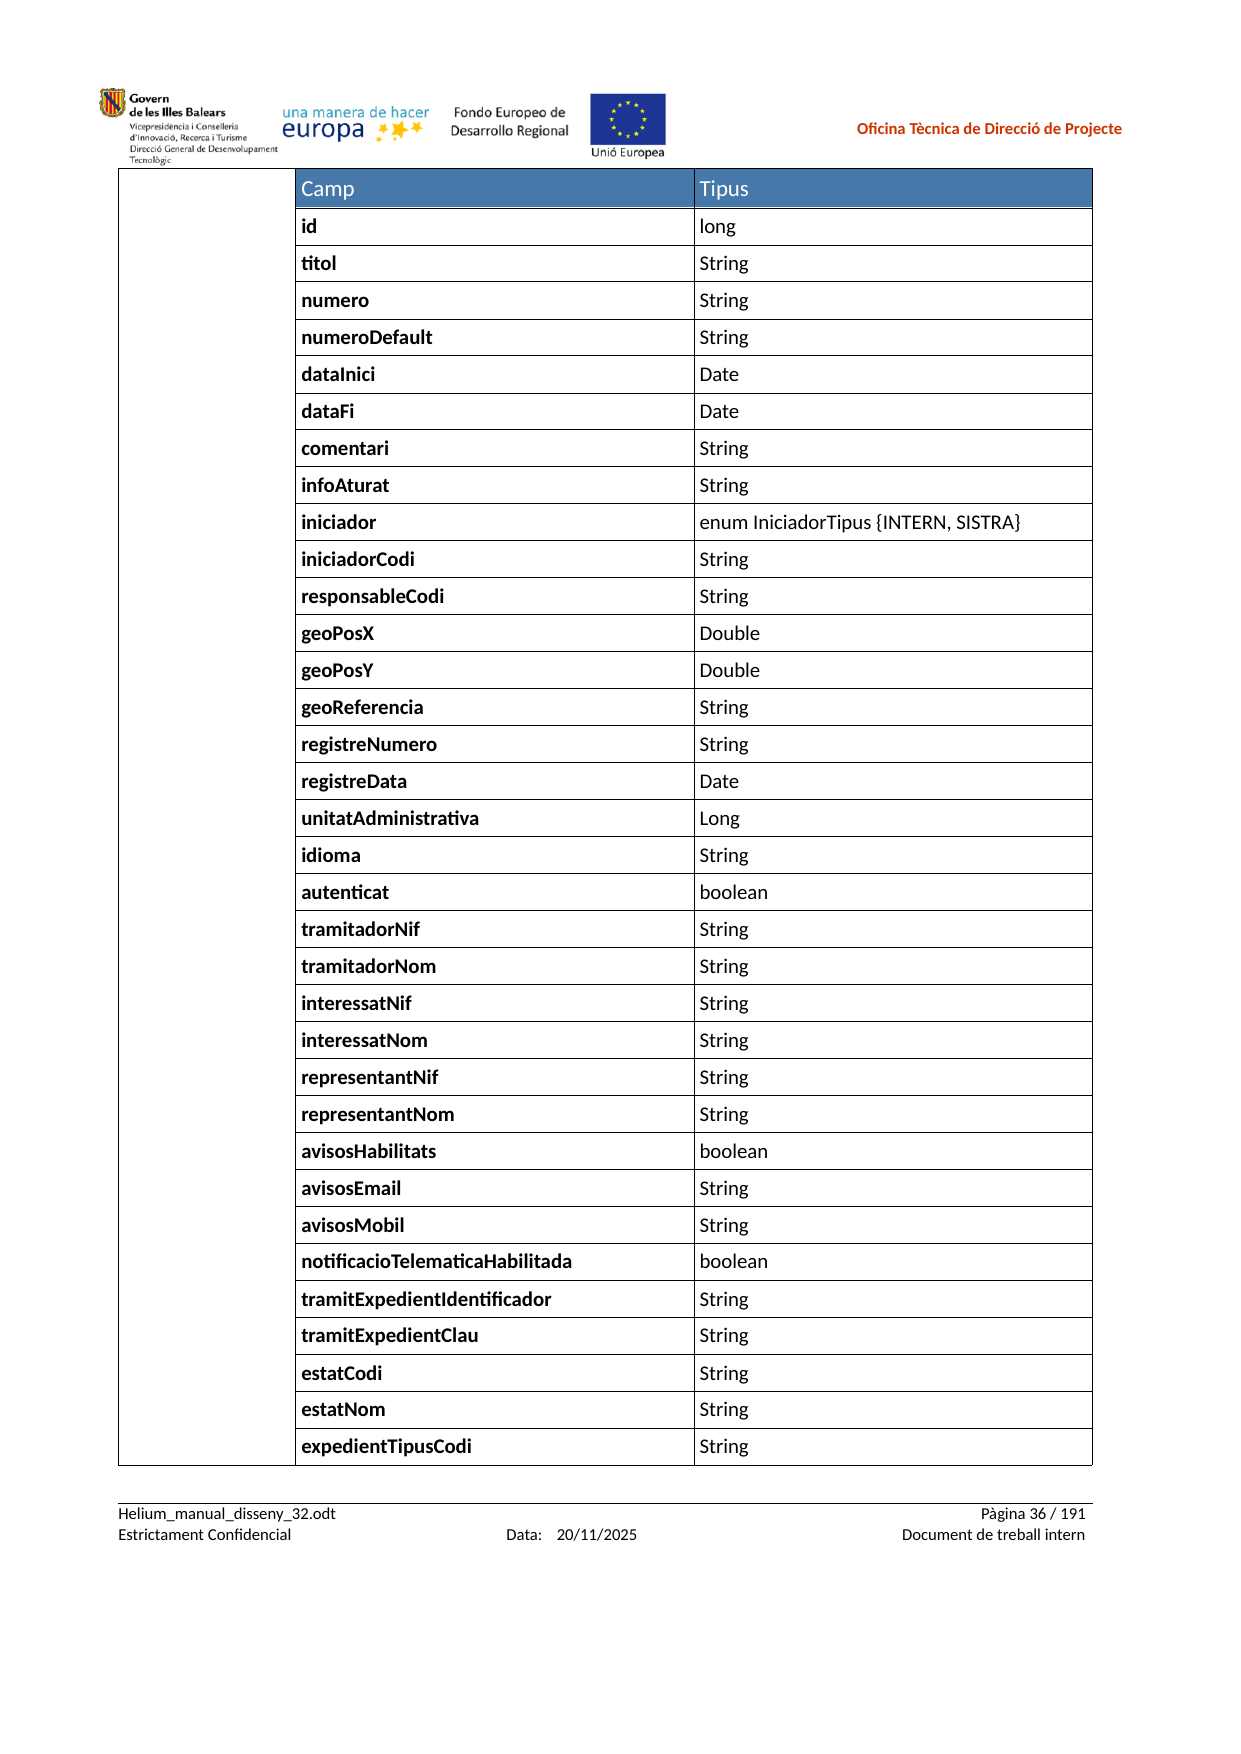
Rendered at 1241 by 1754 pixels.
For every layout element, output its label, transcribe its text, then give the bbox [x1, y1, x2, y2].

table_cell geoPosY [296, 652, 694, 688]
table_cell tramitExpedientIdentificador [296, 1281, 694, 1317]
table_cell avisosEmail [296, 1170, 694, 1206]
table_cell String [695, 837, 1092, 873]
table_cell Date [695, 356, 1092, 392]
table_cell tramitadorNif [296, 911, 694, 947]
table_cell String [695, 1392, 1092, 1428]
table_cell String [695, 726, 1092, 762]
table_cell String [695, 246, 1092, 281]
table_cell expedientTipusCodi [296, 1429, 694, 1465]
table_cell String [695, 985, 1092, 1021]
table_cell autenticat [296, 874, 694, 910]
table_cell representantNif [296, 1059, 694, 1095]
table_cell Double [695, 615, 1092, 651]
table_cell String [695, 1318, 1092, 1354]
table_cell String [695, 578, 1092, 614]
table_cell registreData [296, 763, 694, 799]
table_cell geoReferencia [296, 689, 694, 725]
table_cell dataFi [296, 394, 694, 429]
table_cell notificacioTelematicaHabilitada [296, 1244, 694, 1280]
table_cell tramitadorNom [296, 948, 694, 984]
table_cell boolean [695, 1244, 1092, 1280]
table_cell interessatNif [296, 985, 694, 1021]
table_cell tramitExpedientClau [296, 1318, 694, 1354]
table_cell estatNom [296, 1392, 694, 1428]
table_cell enum IniciadorTipus {INTERN, SISTRA} [695, 504, 1092, 540]
table_cell boolean [695, 1133, 1092, 1169]
table_cell id [296, 209, 694, 244]
table_cell numero [296, 282, 694, 318]
table_cell avisosHabilitats [296, 1133, 694, 1169]
table_cell geoPosX [296, 615, 694, 651]
table_cell Camp [296, 169, 694, 207]
picture [99, 87, 668, 166]
table_cell String [695, 467, 1092, 503]
table_cell String [695, 282, 1092, 318]
table_cell String [695, 1096, 1092, 1132]
table_cell responsableCodi [296, 578, 694, 614]
table_cell String [695, 1281, 1092, 1317]
table_cell comentari [296, 430, 694, 466]
table_cell String [695, 320, 1092, 355]
table_cell String [695, 1429, 1092, 1465]
table_cell [119, 169, 295, 1465]
table_cell String [695, 541, 1092, 577]
table_cell representantNom [296, 1096, 694, 1132]
table_cell iniciador [296, 504, 694, 540]
table_cell numeroDefault [296, 320, 694, 355]
table_cell String [695, 1207, 1092, 1243]
table_cell dataInici [296, 356, 694, 392]
table_cell iniciadorCodi [296, 541, 694, 577]
table_cell long [695, 209, 1092, 244]
table_cell String [695, 911, 1092, 947]
table_cell Long [695, 800, 1092, 836]
table_cell Tipus [695, 169, 1092, 207]
table_cell String [695, 1170, 1092, 1206]
table_cell infoAturat [296, 467, 694, 503]
table_cell unitatAdministrativa [296, 800, 694, 836]
table_cell String [695, 430, 1092, 466]
table_cell interessatNom [296, 1022, 694, 1058]
table_cell Double [695, 652, 1092, 688]
table_cell idioma [296, 837, 694, 873]
table_cell Date [695, 394, 1092, 429]
table_cell boolean [695, 874, 1092, 910]
table_cell registreNumero [296, 726, 694, 762]
table_cell String [695, 1355, 1092, 1391]
table_cell String [695, 948, 1092, 984]
table_cell Date [695, 763, 1092, 799]
table_cell avisosMobil [296, 1207, 694, 1243]
table_cell titol [296, 246, 694, 281]
table_cell String [695, 1059, 1092, 1095]
table_cell String [695, 689, 1092, 725]
table_cell estatCodi [296, 1355, 694, 1391]
table_cell String [695, 1022, 1092, 1058]
